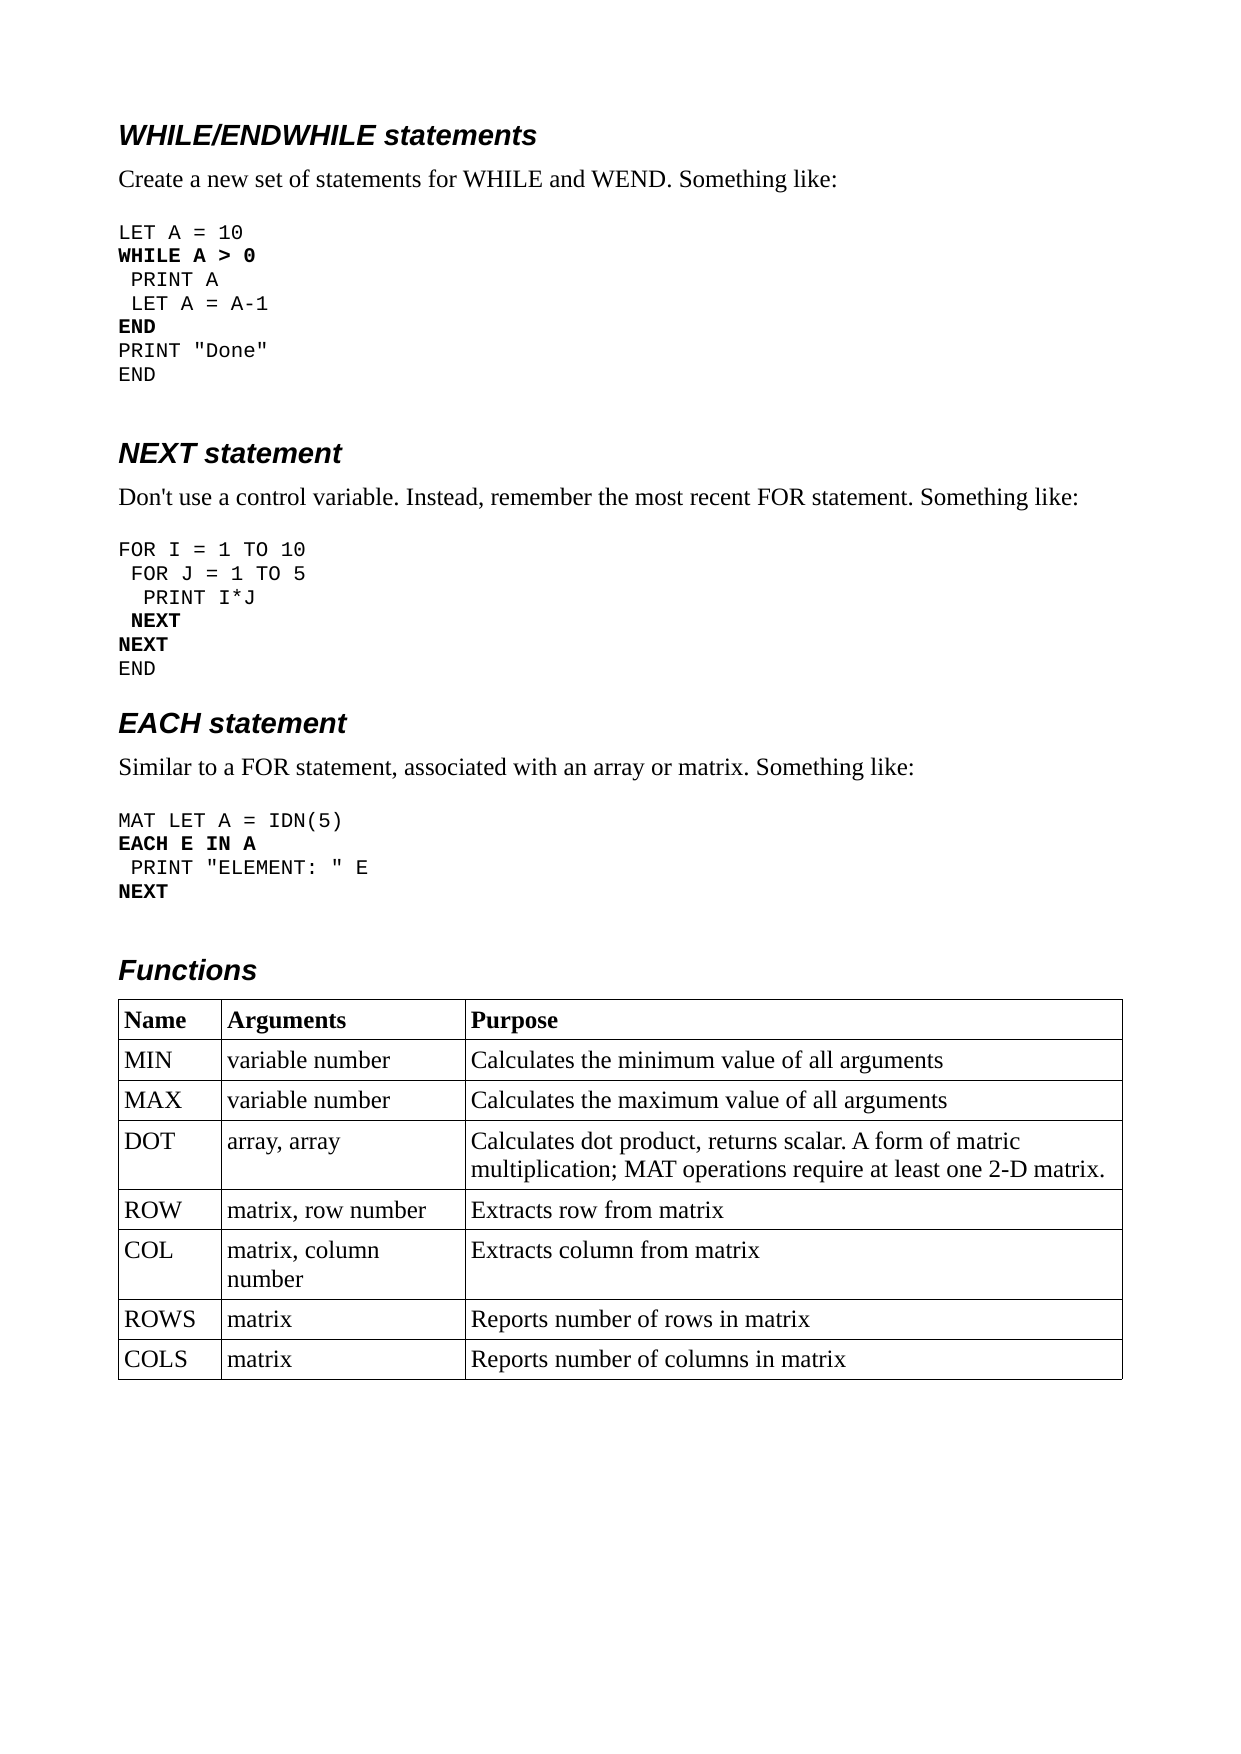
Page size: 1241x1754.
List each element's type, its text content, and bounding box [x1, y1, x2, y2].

text FOR J = 1 TO 5 [118, 563, 1122, 587]
text Don't use a control variable. Instead, remember the most recent FOR statement. Something like: [118, 482, 1122, 511]
text PRINT "ELEMENT: " E [118, 857, 1122, 881]
table_cell Extracts column from matrix [466, 1230, 1122, 1298]
table_cell MIN [119, 1040, 221, 1080]
table_cell Calculates dot product, returns scalar. A form of matric multiplication; MAT operations require at least one 2-D matrix. [466, 1121, 1122, 1189]
text Similar to a FOR statement, associated with an array or matrix. Something like: [118, 752, 1122, 781]
subtitle WHILE/ENDWHILE statements [118, 118, 1122, 152]
table_header Purpose [466, 1000, 1122, 1039]
text NEXT [118, 634, 1122, 658]
text Create a new set of statements for WHILE and WEND. Something like: [118, 164, 1122, 193]
table_cell array, array [222, 1121, 465, 1189]
table_cell matrix, row number [222, 1190, 465, 1229]
subtitle Functions [118, 953, 1122, 987]
table_cell COLS [119, 1340, 221, 1379]
text LET A = 10 [118, 222, 1122, 245]
text PRINT I*J [118, 587, 1122, 610]
table_cell matrix [222, 1340, 465, 1379]
table_header Arguments [222, 1000, 465, 1039]
text MAT LET A = IDN(5) [118, 810, 1122, 833]
text LET A = A-1 [118, 293, 1122, 316]
text NEXT [118, 610, 1122, 634]
text FOR I = 1 TO 10 [118, 539, 1122, 563]
table_cell Reports number of rows in matrix [466, 1300, 1122, 1339]
table_cell matrix [222, 1300, 465, 1339]
table_cell Calculates the minimum value of all arguments [466, 1040, 1122, 1080]
table_cell variable number [222, 1081, 465, 1120]
subtitle NEXT statement [118, 436, 1122, 469]
text END [118, 363, 1122, 387]
text PRINT "Done" [118, 340, 1122, 363]
text NEXT [118, 881, 1122, 904]
table_cell Extracts row from matrix [466, 1190, 1122, 1229]
table_cell MAX [119, 1081, 221, 1120]
table_cell Calculates the maximum value of all arguments [466, 1081, 1122, 1120]
table_cell matrix, column number [222, 1230, 465, 1298]
table_cell variable number [222, 1040, 465, 1080]
table_cell DOT [119, 1121, 221, 1189]
subtitle EACH statement [118, 706, 1122, 740]
text PRINT A [118, 269, 1122, 293]
text END [118, 316, 1122, 340]
table_cell ROWS [119, 1300, 221, 1339]
table_cell ROW [119, 1190, 221, 1229]
table_header Name [119, 1000, 221, 1039]
table_cell Reports number of columns in matrix [466, 1340, 1122, 1379]
text END [118, 658, 1122, 681]
text WHILE A > 0 [118, 245, 1122, 269]
table_cell COL [119, 1230, 221, 1298]
text EACH E IN A [118, 833, 1122, 857]
